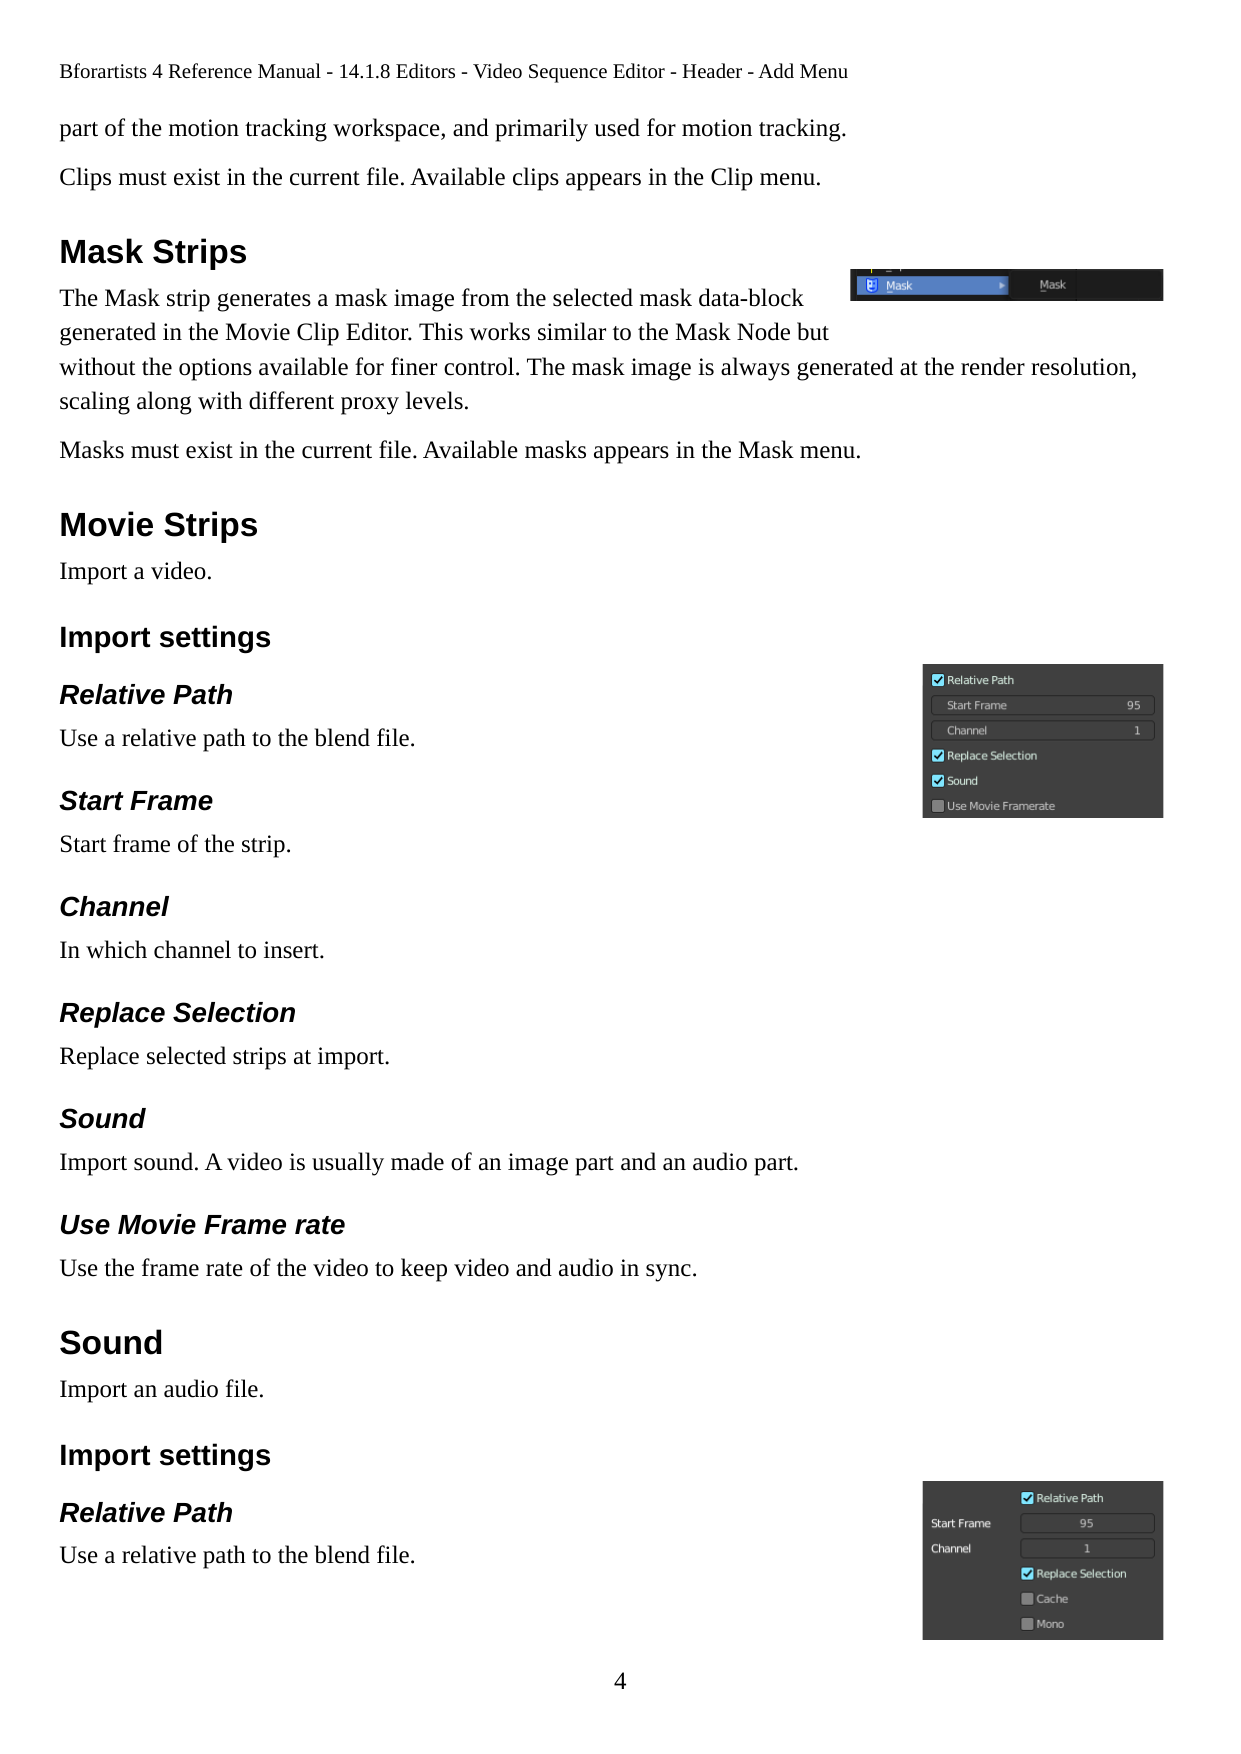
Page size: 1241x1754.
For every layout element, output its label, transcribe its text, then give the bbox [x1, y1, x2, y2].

subtitle Replace Selection [59, 996, 1181, 1028]
text In which channel to insert. [59, 935, 1181, 964]
text Import an audio file. [59, 1374, 1181, 1402]
subtitle Use Movie Frame rate [59, 1208, 1181, 1240]
picture [922, 1481, 1164, 1640]
text Import a video. [59, 556, 1181, 585]
text Use a relative path to the blend file. [59, 723, 922, 752]
text Masks must exist in the current file. Available masks appears in the Mask menu. [59, 435, 1181, 464]
subtitle Relative Path [59, 1496, 922, 1528]
text Start frame of the strip. [59, 829, 1181, 858]
subtitle Import settings [59, 620, 1181, 654]
text Use a relative path to the blend file. [59, 1541, 922, 1569]
text Use the frame rate of the video to keep video and audio in sync. [59, 1253, 1181, 1281]
text Import sound. A video is usually made of an image part and an audio part. [59, 1147, 1181, 1176]
text part of the motion tracking workspace, and primarily used for motion tracking. [59, 113, 1181, 141]
subtitle Sound [59, 1323, 1181, 1361]
subtitle Relative Path [59, 679, 922, 711]
picture [850, 269, 1164, 301]
subtitle Channel [59, 891, 1181, 922]
subtitle Start Frame [59, 784, 922, 816]
text The Mask strip generates a mask image from the selected mask data-block generated in the Movie Clip Editor. This works similar to the Mask Node but without the options available for finer control. The mask image is always generated at the render resolution, scaling along with different proxy levels. [59, 283, 1181, 415]
subtitle [1164, 784, 1181, 816]
subtitle Import settings [59, 1437, 1181, 1471]
subtitle Mask Strips [59, 232, 1181, 270]
picture [922, 664, 1164, 818]
subtitle [1164, 679, 1181, 711]
subtitle [1164, 1496, 1181, 1528]
text Replace selected strips at import. [59, 1041, 1181, 1069]
subtitle Movie Strips [59, 505, 1181, 544]
text Clips must exist in the current file. Available clips appears in the Clip menu. [59, 162, 1181, 190]
subtitle Sound [59, 1102, 1181, 1134]
